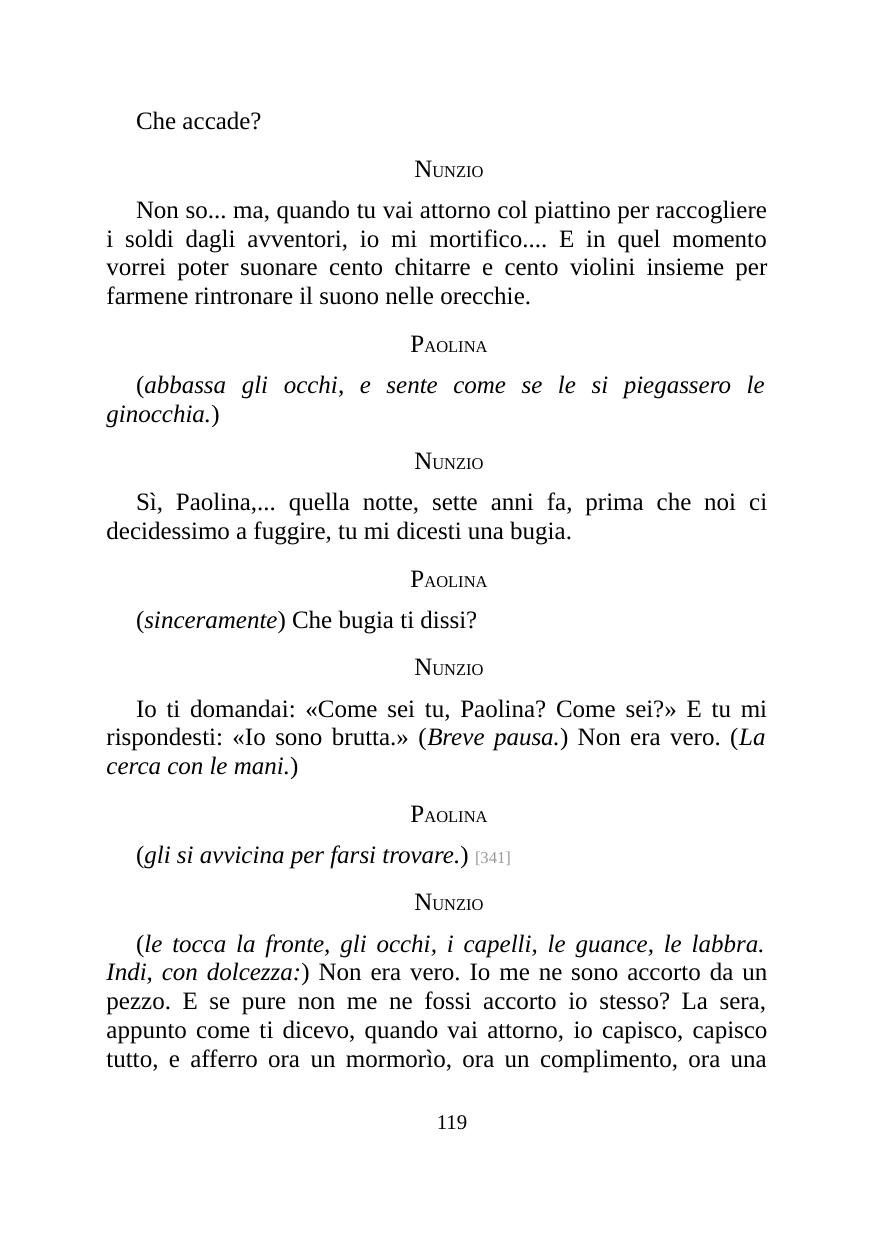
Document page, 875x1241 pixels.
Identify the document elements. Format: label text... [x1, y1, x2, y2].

text Non so... ma, quando tu vai attorno col piattino per raccogliere i soldi dagli avventori, io mi mortifico.... E in quel momento vorrei poter suonare cento chitarre e cento violini insieme per farmene rintronare il suono nelle orecchie. [106, 195, 768, 310]
text Paolina [106, 799, 768, 827]
text (abbassa gli occhi, e sente come se le si piegassero le ginocchia.) [106, 370, 768, 427]
text Che accade? [106, 106, 768, 135]
text Nunzio [106, 446, 768, 475]
text (sinceramente) Che bugia ti dissi? [106, 605, 768, 634]
text Paolina [106, 564, 768, 592]
text (le tocca la fronte, gli occhi, i capelli, le guance, le labbra. Indi, con dolcezza:) Non era vero. Io me ne sono accorto da un pezzo. E se pure non me ne fossi accorto io stesso? La sera, appunto come ti dicevo, quando vai attorno, io capisco, capisco tutto, e afferro ora un mormorìo, ora un complimento, ora una [106, 929, 768, 1072]
text Paolina [106, 329, 768, 357]
text Nunzio [106, 652, 768, 681]
text Nunzio [106, 887, 768, 916]
text Sì, Paolina,... quella notte, sette anni fa, prima che noi ci decidessimo a fuggire, tu mi dicesti una bugia. [106, 487, 768, 545]
text (gli si avvicina per farsi trovare.) [341] [106, 840, 768, 869]
text Io ti domandai: «Come sei tu, Paolina? Come sei?» E tu mi rispondesti: «Io sono brutta.» (Breve pausa.) Non era vero. (La cerca con le mani.) [106, 694, 768, 780]
text Nunzio [106, 154, 768, 182]
